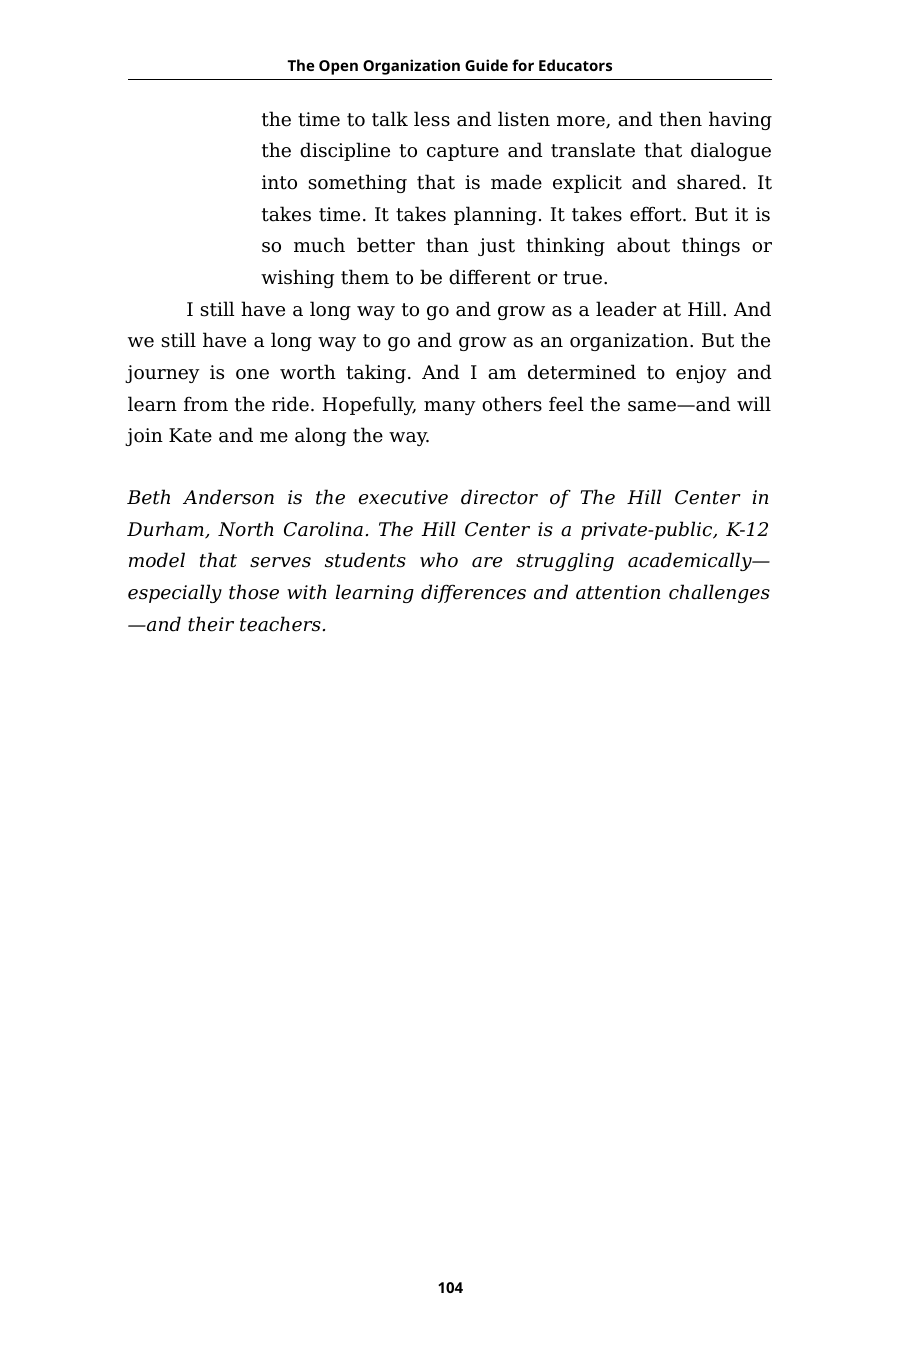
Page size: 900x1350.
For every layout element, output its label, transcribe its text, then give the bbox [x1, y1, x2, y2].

text Beth Anderson is the executive director of The Hill Center in Durham, North Carolina. The Hill Center is a private-public, K-12 model that serves students who are struggling academically—especially those with learning differences and attention challenges—and their teachers. [127, 487, 772, 636]
text I still have a long way to go and grow as a leader at Hill. And we still have a long way to go and grow as an organization. But the journey is one worth taking. And I am determined to enjoy and learn from the ride. Hopefully, many others feel the same—and will join Kate and me along the way. [127, 299, 772, 447]
list the time to talk less and listen more, and then having the discipline to capture and translate that dialogue into something that is made explicit and shared. It takes time. It takes planning. It takes effort. But it is so much better than just thinking about things or wishing them to be different or true. [223, 109, 772, 289]
